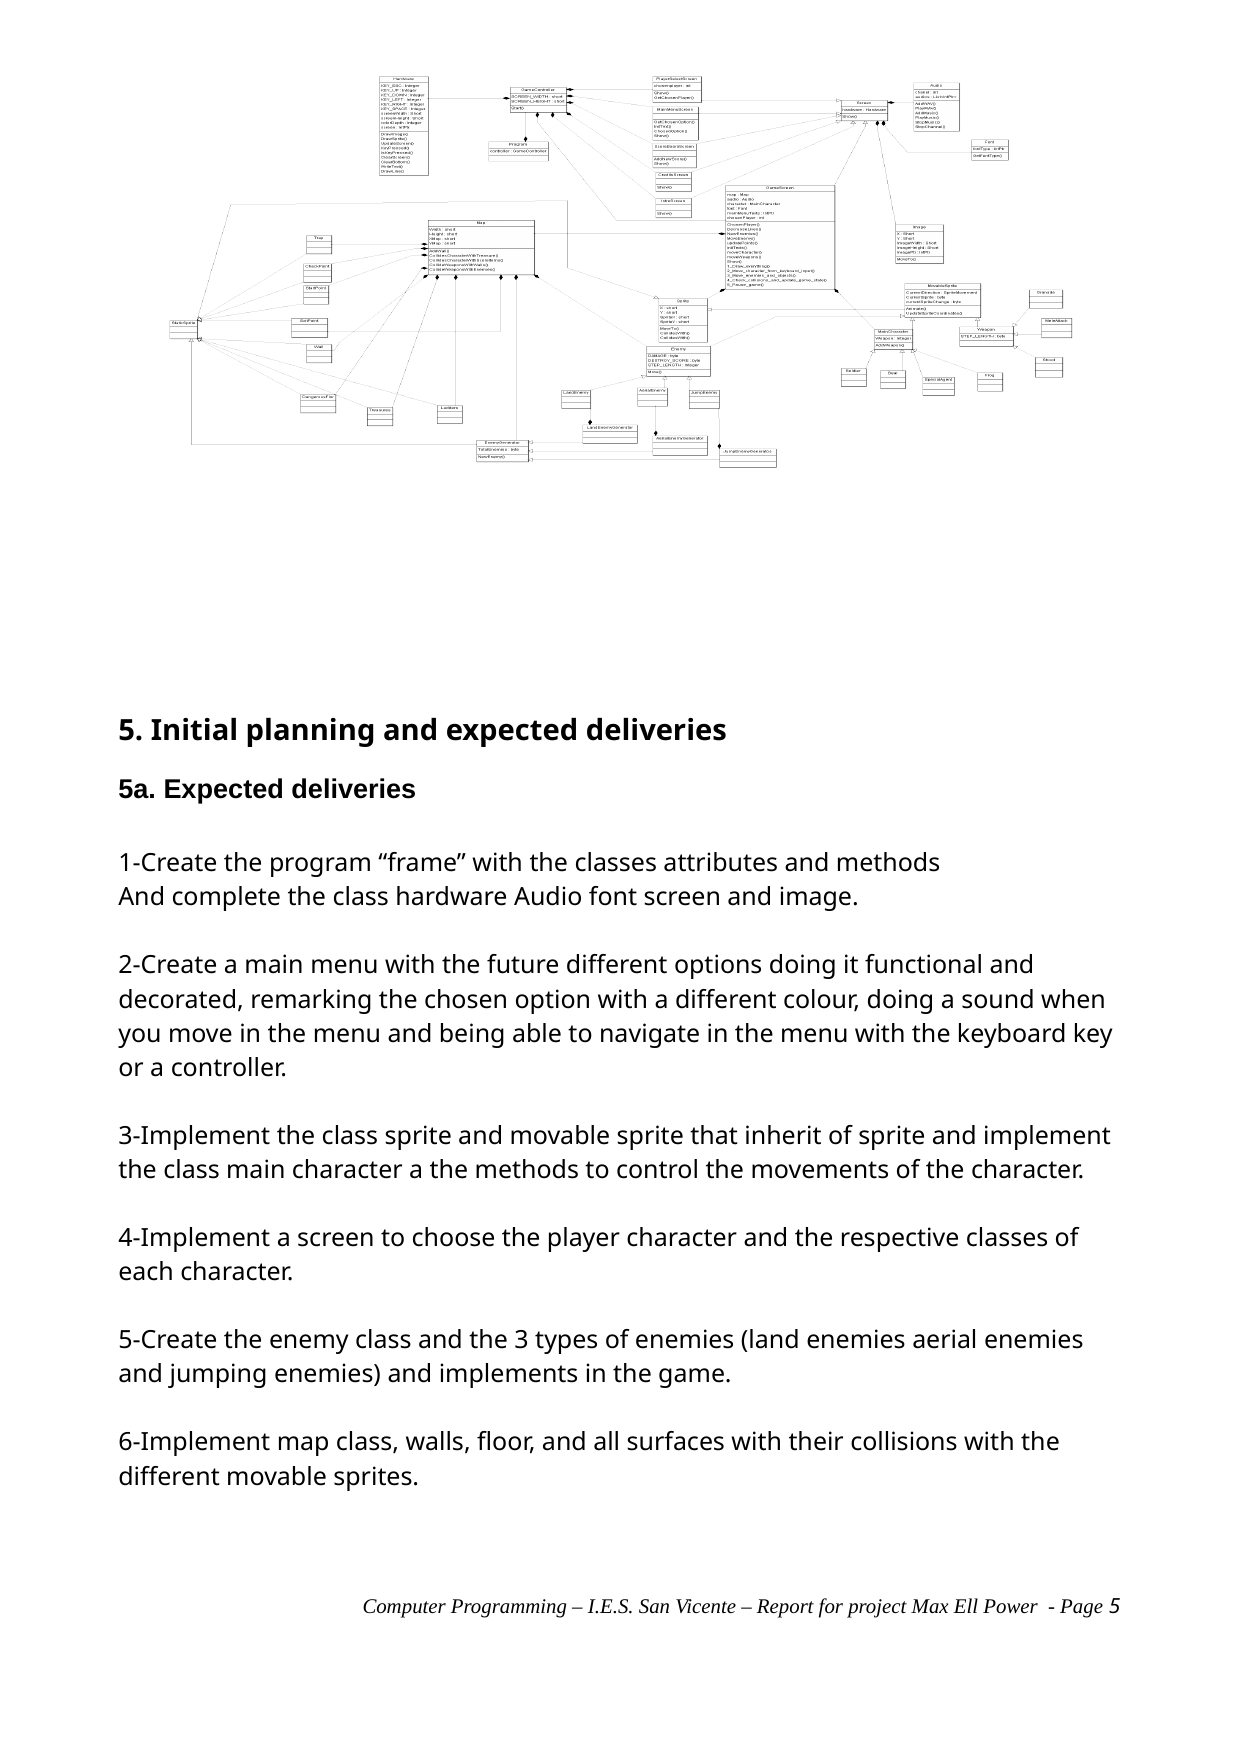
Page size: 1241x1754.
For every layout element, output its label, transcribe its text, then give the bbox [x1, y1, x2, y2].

text 2-Create a main menu with the future different options doing it functional and decorated, remarking the chosen option with a different colour, doing a sound when you move in the menu and being able to navigate in the menu with the keyboard key or a controller. [118, 947, 1122, 1083]
text And complete the class hardware Audio font screen and image. [118, 879, 1122, 913]
text 6-Implement map class, walls, floor, and all surfaces with their collisions with the different movable sprites. [118, 1424, 1122, 1492]
subtitle 5a. Expected deliveries [118, 773, 1122, 805]
text 5-Create the enemy class and the 3 types of enemies (land enemies aerial enemies and jumping enemies) and implements in the game. [118, 1322, 1122, 1390]
subtitle 5. Initial planning and expected deliveries [118, 709, 1122, 748]
text 1-Create the program “frame” with the classes attributes and methods [118, 845, 1122, 879]
text 4-Implement a screen to choose the player character and the respective classes of each character. [118, 1220, 1122, 1288]
text 3-Implement the class sprite and movable sprite that inherit of sprite and implement the class main character a the methods to control the movements of the character. [118, 1117, 1122, 1186]
